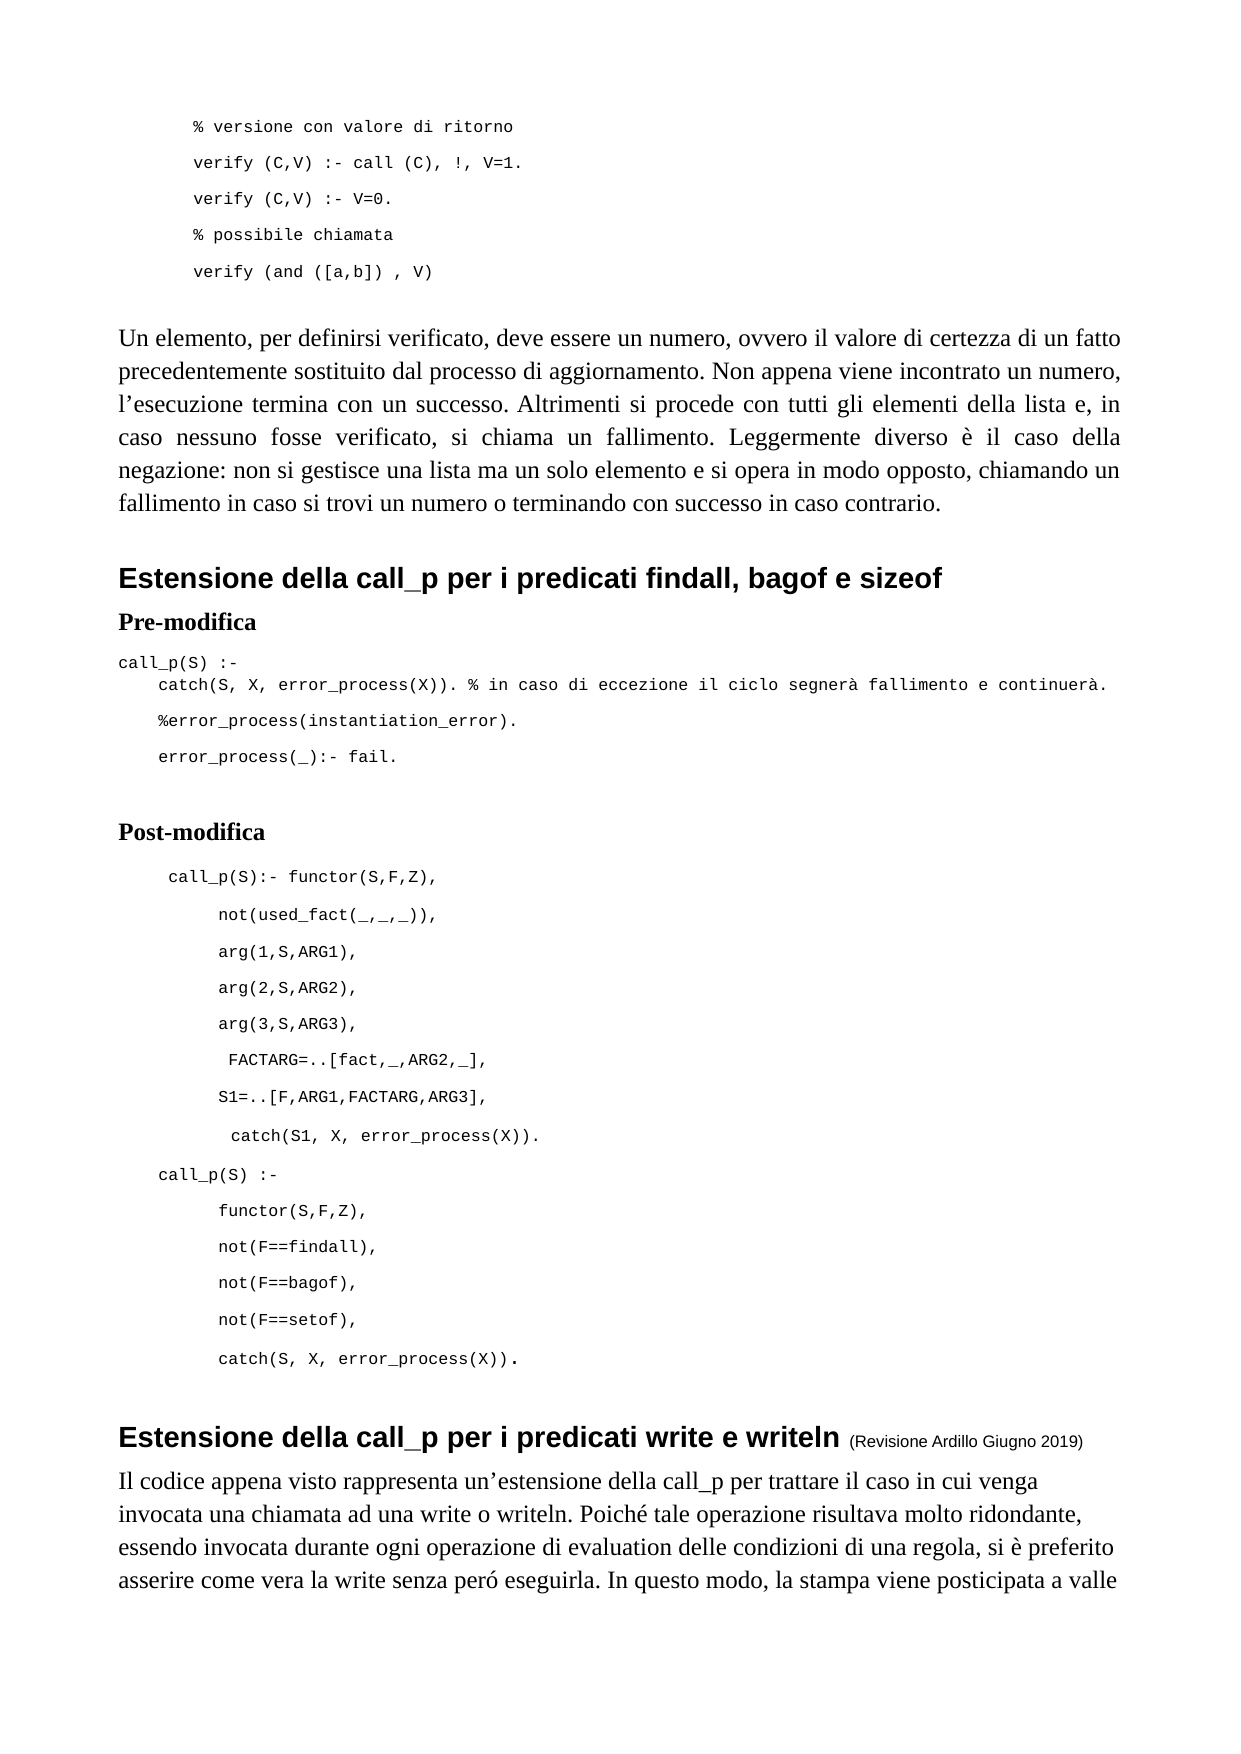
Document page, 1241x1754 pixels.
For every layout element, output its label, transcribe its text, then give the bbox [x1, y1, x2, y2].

text catch(S, X, error_process(X)). % in caso di eccezione il ciclo segnerà fallimento e continuerà. [118, 676, 1122, 695]
text % versione con valore di ritorno [118, 118, 1122, 137]
text catch(S1, X, error_process(X)). [118, 1124, 1122, 1148]
text functor(S,F,Z), [118, 1202, 1122, 1221]
text FACTARG=..[fact,_,ARG2,_], [118, 1052, 1122, 1071]
text % possibile chiamata [118, 227, 1122, 246]
text Un elemento, per definirsi verificato, deve essere un numero, ovvero il valore di certezza di un fatto precedentemente sostituito dal processo di aggiornamento. Non appena viene incontrato un numero, l’esecuzione termina con un successo. Altrimenti si procede con tutti gli elementi della lista e, in caso nessuno fosse verificato, si chiama un fallimento. Leggermente diverso è il caso della negazione: non si gestisce una lista ma un solo elemento e si opera in modo opposto, chiamando un fallimento in caso si trovi un numero o terminando con successo in caso contrario. [118, 323, 1122, 517]
text verify (C,V) :- call (C), !, V=1. [118, 154, 1122, 173]
text not(F==bagof), [118, 1275, 1122, 1294]
subtitle Estensione della call_p per i predicati findall, bagof e sizeof [118, 561, 1122, 594]
text Il codice appena visto rappresenta un’estensione della call_p per trattare il caso in cui venga invocata una chiamata ad una write o writeln. Poiché tale operazione risultava molto ridondante, essendo invocata durante ogni operazione di evaluation delle condizioni di una regola, si è preferito asserire come vera la write senza peró eseguirla. In questo modo, la stampa viene posticipata a valle [118, 1466, 1122, 1593]
text verify (C,V) :- V=0. [118, 191, 1122, 209]
text S1=..[F,ARG1,FACTARG,ARG3], [118, 1088, 1122, 1107]
text arg(2,S,ARG2), [118, 979, 1122, 998]
text not(F==findall), [118, 1239, 1122, 1257]
text catch(S, X, error_process(X)). [118, 1347, 1122, 1371]
text not(used_fact(_,_,_)), [118, 907, 1122, 926]
text verify (and ([a,b]) , V) [118, 263, 1122, 282]
text Pre-modifica [118, 607, 1122, 636]
text call_p(S) :- [118, 654, 1122, 673]
text arg(1,S,ARG1), [118, 943, 1122, 962]
text error_process(_):- fail. [118, 748, 1122, 767]
text arg(3,S,ARG3), [118, 1016, 1122, 1034]
subtitle Estensione della call_p per i predicati write e writeln (Revisione Ardillo Giugno 2019) [118, 1420, 1122, 1453]
text call_p(S) :- [118, 1166, 1122, 1185]
text call_p(S):- functor(S,F,Z), [118, 865, 1122, 889]
text %error_process(instantiation_error). [118, 712, 1122, 731]
text not(F==setof), [118, 1311, 1122, 1330]
text Post-modifica [118, 817, 1122, 846]
